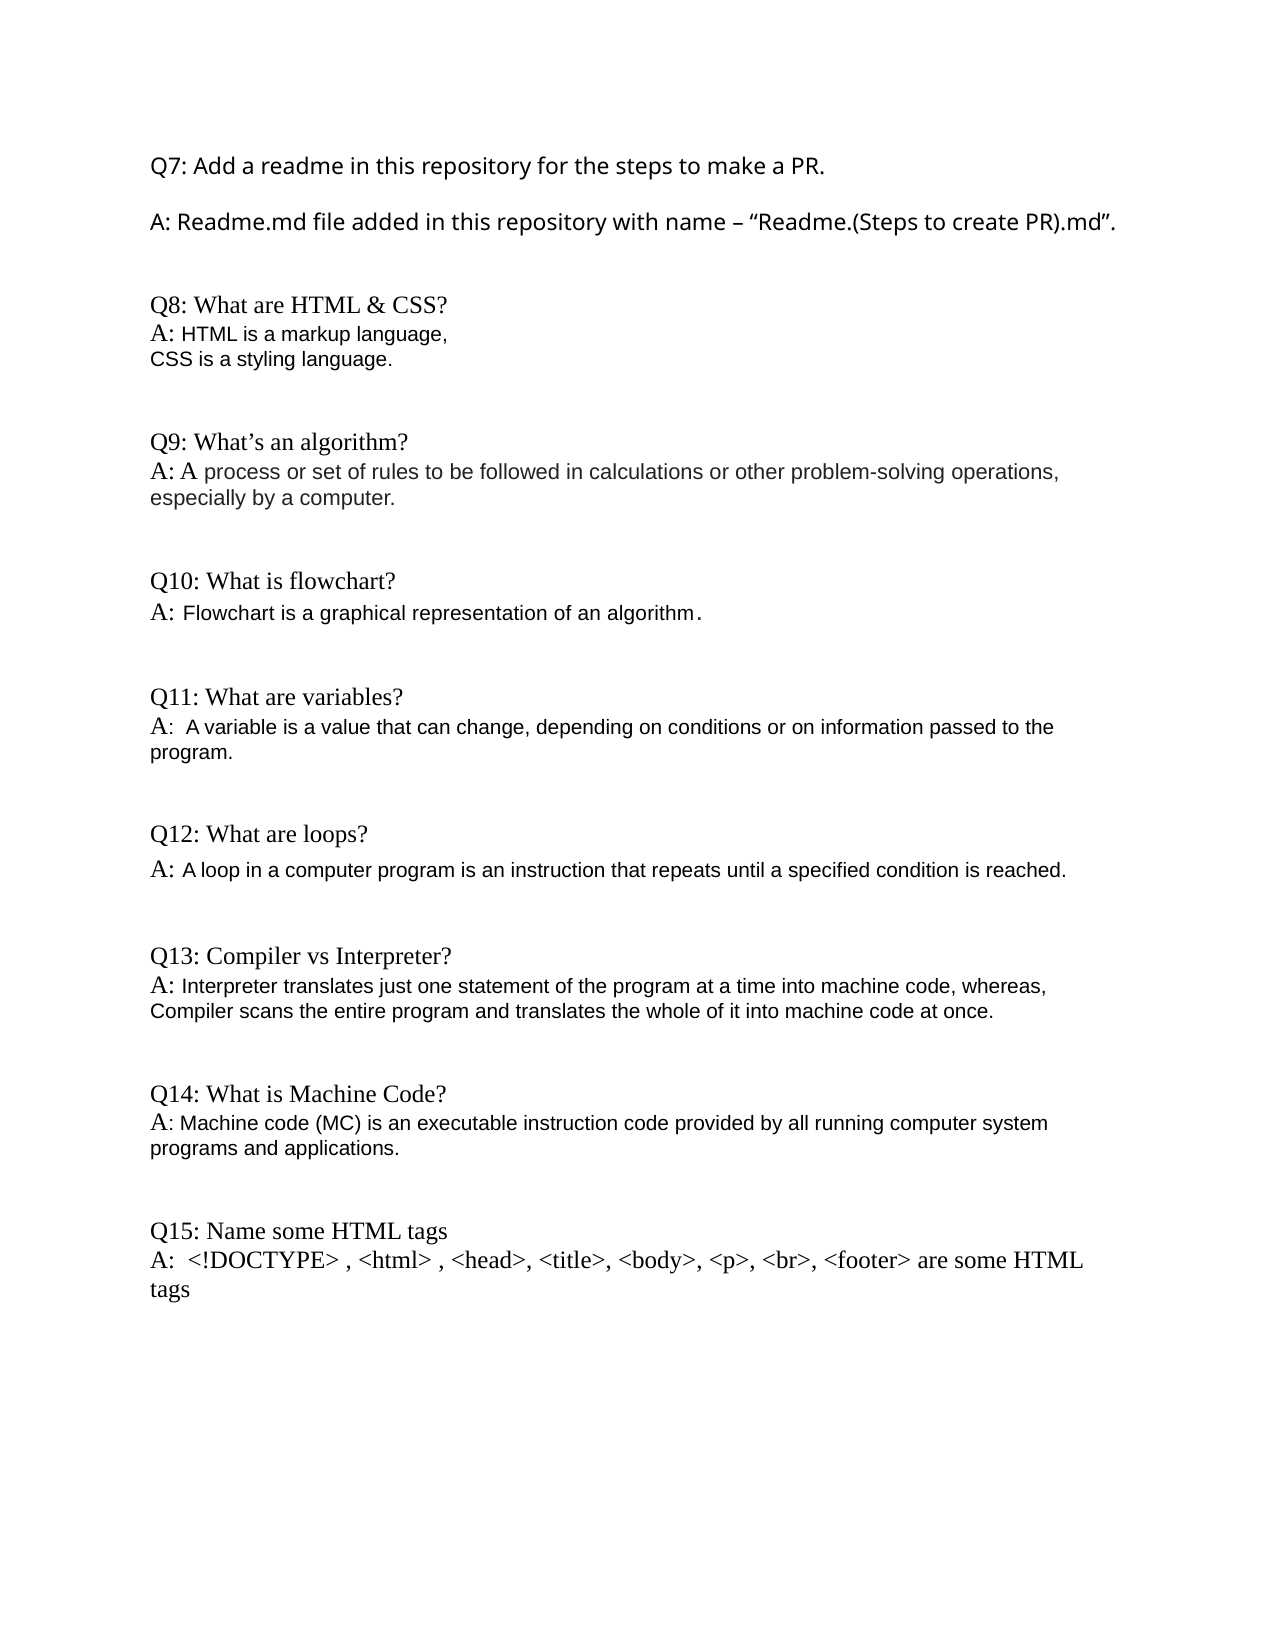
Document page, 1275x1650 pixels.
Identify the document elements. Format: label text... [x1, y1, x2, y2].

text A: Interpreter translates just one statement of the program at a time into machine code, whereas, Compiler scans the entire program and translates the whole of it into machine code at once. [150, 970, 1125, 1023]
text A: A process or set of rules to be followed in calculations or other problem-solving operations, especially by a computer. [150, 456, 1125, 510]
text A: A variable is a value that can change, depending on conditions or on information passed to the program. [150, 711, 1125, 763]
text Q12: What are loops? [150, 819, 1125, 848]
text A: Flowchart is a graphical representation of an algorithm. [150, 595, 1125, 626]
text Q11: What are variables? [150, 682, 1125, 711]
text Q7: Add a readme in this repository for the steps to make a PR. [150, 150, 1125, 181]
text A: Readme.md file added in this repository with name – “Readme.(Steps to create PR).md”. [150, 206, 1125, 237]
text Q15: Name some HTML tags [150, 1216, 1125, 1245]
text CSS is a styling language. [150, 347, 1125, 371]
text A: A loop in a computer program is an instruction that repeats until a specified condition is reached. [150, 848, 1125, 885]
text A: HTML is a markup language, [150, 318, 1125, 347]
text Q13: Compiler vs Interpreter? [150, 941, 1125, 970]
text Q14: What is Machine Code? [150, 1079, 1125, 1107]
text A: Machine code (MC) is an executable instruction code provided by all running computer system programs and applications. [150, 1107, 1125, 1160]
text Q9: What’s an algorithm? [150, 427, 1125, 456]
text Q8: What are HTML & CSS? [150, 290, 1125, 318]
text A: <!DOCTYPE> , <html> , <head>, <title>, <body>, <p>, <br>, <footer> are some HTML tags [150, 1245, 1125, 1302]
text Q10: What is flowchart? [150, 566, 1125, 595]
